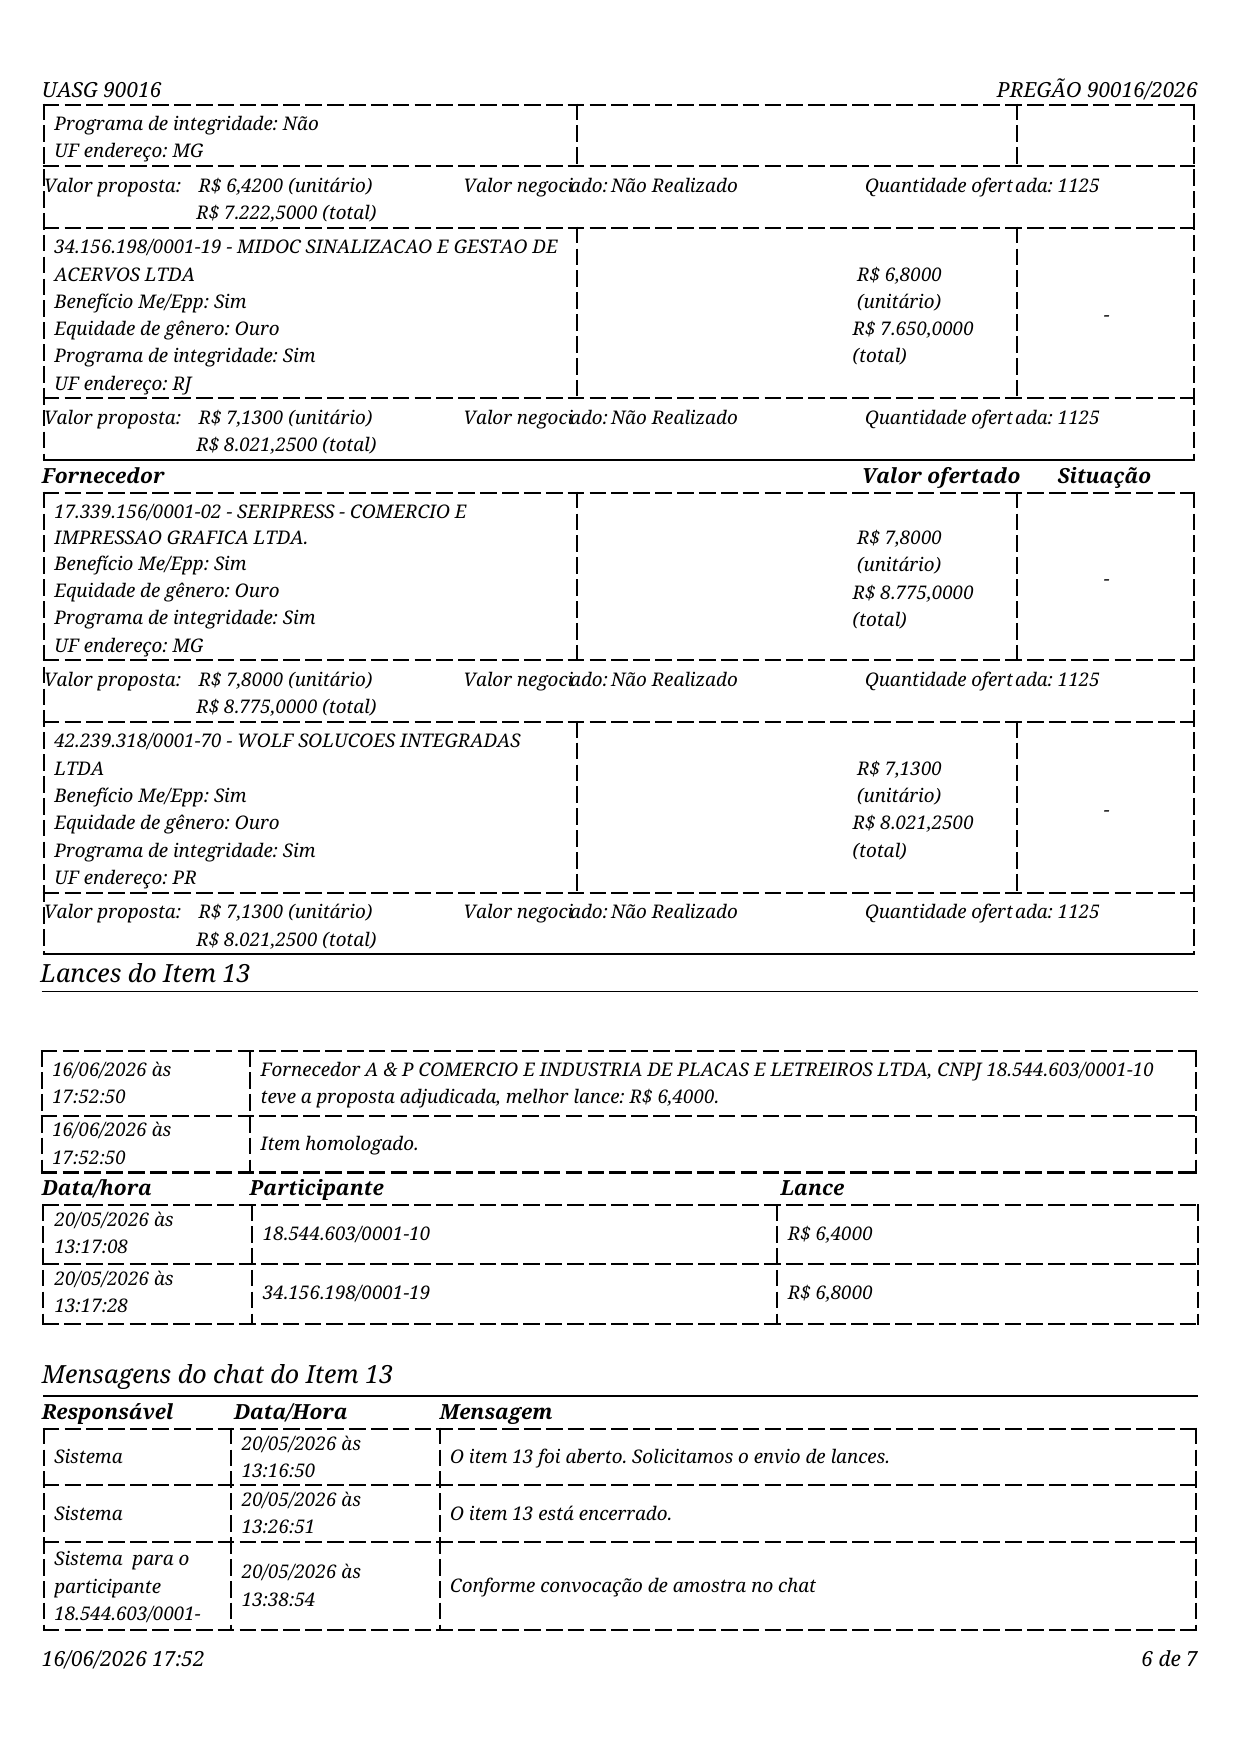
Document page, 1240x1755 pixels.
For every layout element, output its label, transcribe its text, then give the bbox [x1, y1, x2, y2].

table_cell [853, 104, 1017, 165]
table_cell - [1017, 721, 1194, 892]
table_cell [577, 227, 852, 397]
table_header 16/06/2026 às 17:52:50 [42, 1050, 250, 1115]
table_cell Sistema para o participante 18.544.603/0001- [44, 1541, 231, 1628]
table_cell 34.156.198/0001-19 - MIDOC SINALIZACAO E GESTAO DE ACERVOS LTDA Benefício Me/Epp: Sim Equidade de gênero: Ouro Programa de integridade: Sim UF endereço: RJ [44, 227, 577, 397]
table_header 18.544.603/0001-10 [252, 1204, 777, 1263]
table_header - [1017, 492, 1194, 659]
table_cell 16/06/2026 às 17:52:50 [42, 1115, 250, 1171]
table_header Fornecedor A & P COMERCIO E INDUSTRIA DE PLACAS E LETREIROS LTDA, CNPJ 18.544.603/0001-10 teve a proposta adjudicada, melhor lance: R$ 6,4000. [250, 1050, 1196, 1115]
table_cell 20/05/2026 às 13:17:28 [43, 1263, 252, 1322]
table_cell Valor proposta: R$ 7,8000 (unitário) Valor negoci R$ 8.775,0000 (total) [44, 659, 577, 721]
table_cell Mensagens do chat do Item 13 [43, 1323, 777, 1395]
table_cell ada: 1125 [1017, 892, 1194, 953]
table_cell ado: Não Realizado [577, 659, 787, 721]
table_cell Quantidade ofert [853, 165, 1017, 227]
table_header 20/05/2026 às 13:16:50 [231, 1428, 439, 1484]
table_header O item 13 foi aberto. Solicitamos o envio de lances. [440, 1428, 1196, 1484]
table_cell [788, 659, 852, 721]
table_cell ado: Não Realizado [577, 397, 852, 459]
table_cell ado: Não Realizado [577, 165, 852, 227]
text Data/hora Participante Lance [42, 1173, 1200, 1202]
table_cell Valor proposta: R$ 7,1300 (unitário) Valor negoci R$ 8.021,2500 (total) [44, 892, 577, 953]
table_cell ada: 1125 [1017, 659, 1194, 721]
table_header R$ 7,8000 (unitário) R$ 8.775,0000 (total) [853, 492, 1017, 659]
text Responsável Data/Hora Mensagem [42, 1397, 1200, 1425]
table_cell Conforme convocação de amostra no chat [440, 1541, 1196, 1628]
table_cell ada: 1125 [1017, 397, 1194, 459]
table_cell - [1017, 104, 1194, 165]
table_header 17.339.156/0001-02 - SERIPRESS - COMERCIO E IMPRESSAO GRAFICA LTDA. Benefício Me/Epp: Sim Equidade de gênero: Ouro Programa de integridade: Sim UF endereço: MG [44, 492, 577, 659]
table_cell [777, 1323, 1198, 1395]
table_cell [788, 721, 852, 892]
text Lances do Item 13 [40, 955, 1200, 989]
table_cell 20/05/2026 às 13:26:51 [231, 1484, 439, 1541]
table_header [788, 492, 852, 659]
table_cell Quantidade ofert [853, 892, 1017, 953]
table_cell [788, 892, 852, 953]
table_cell - [1017, 227, 1194, 397]
table_cell 20/05/2026 às 13:38:54 [231, 1541, 439, 1628]
table_cell Item homologado. [250, 1115, 1196, 1171]
table_cell Programa de integridade: Não UF endereço: MG [44, 104, 577, 165]
table_header 20/05/2026 às 13:17:08 [43, 1204, 252, 1263]
table_cell 42.239.318/0001-70 - WOLF SOLUCOES INTEGRADAS LTDA Benefício Me/Epp: Sim Equidade de gênero: Ouro Programa de integridade: Sim UF endereço: PR [44, 721, 577, 892]
table_cell Quantidade ofert [853, 659, 1017, 721]
table_cell Sistema [44, 1484, 231, 1541]
table_cell R$ 6,8000 [777, 1263, 1198, 1322]
table_cell O item 13 está encerrado. [440, 1484, 1196, 1541]
text Fornecedor Valor ofertado Situação [42, 461, 1200, 489]
table_header R$ 6,4000 [777, 1204, 1198, 1263]
table_cell R$ 7,1300 (unitário) R$ 8.021,2500 (total) [853, 721, 1017, 892]
table_cell Valor proposta: R$ 6,4200 (unitário) Valor negoci R$ 7.222,5000 (total) [44, 165, 577, 227]
table_header Sistema [44, 1428, 231, 1484]
table_cell [577, 721, 787, 892]
table_cell R$ 6,8000 (unitário) R$ 7.650,0000 (total) [853, 227, 1017, 397]
table_cell ado: Não Realizado [577, 892, 787, 953]
table_cell Valor proposta: R$ 7,1300 (unitário) Valor negoci R$ 8.021,2500 (total) [44, 397, 577, 459]
table_cell Quantidade ofert [853, 397, 1017, 459]
table_cell ada: 1125 [1017, 165, 1194, 227]
table_cell 34.156.198/0001-19 [252, 1263, 777, 1322]
table_header [577, 492, 787, 659]
table_cell [577, 104, 852, 165]
